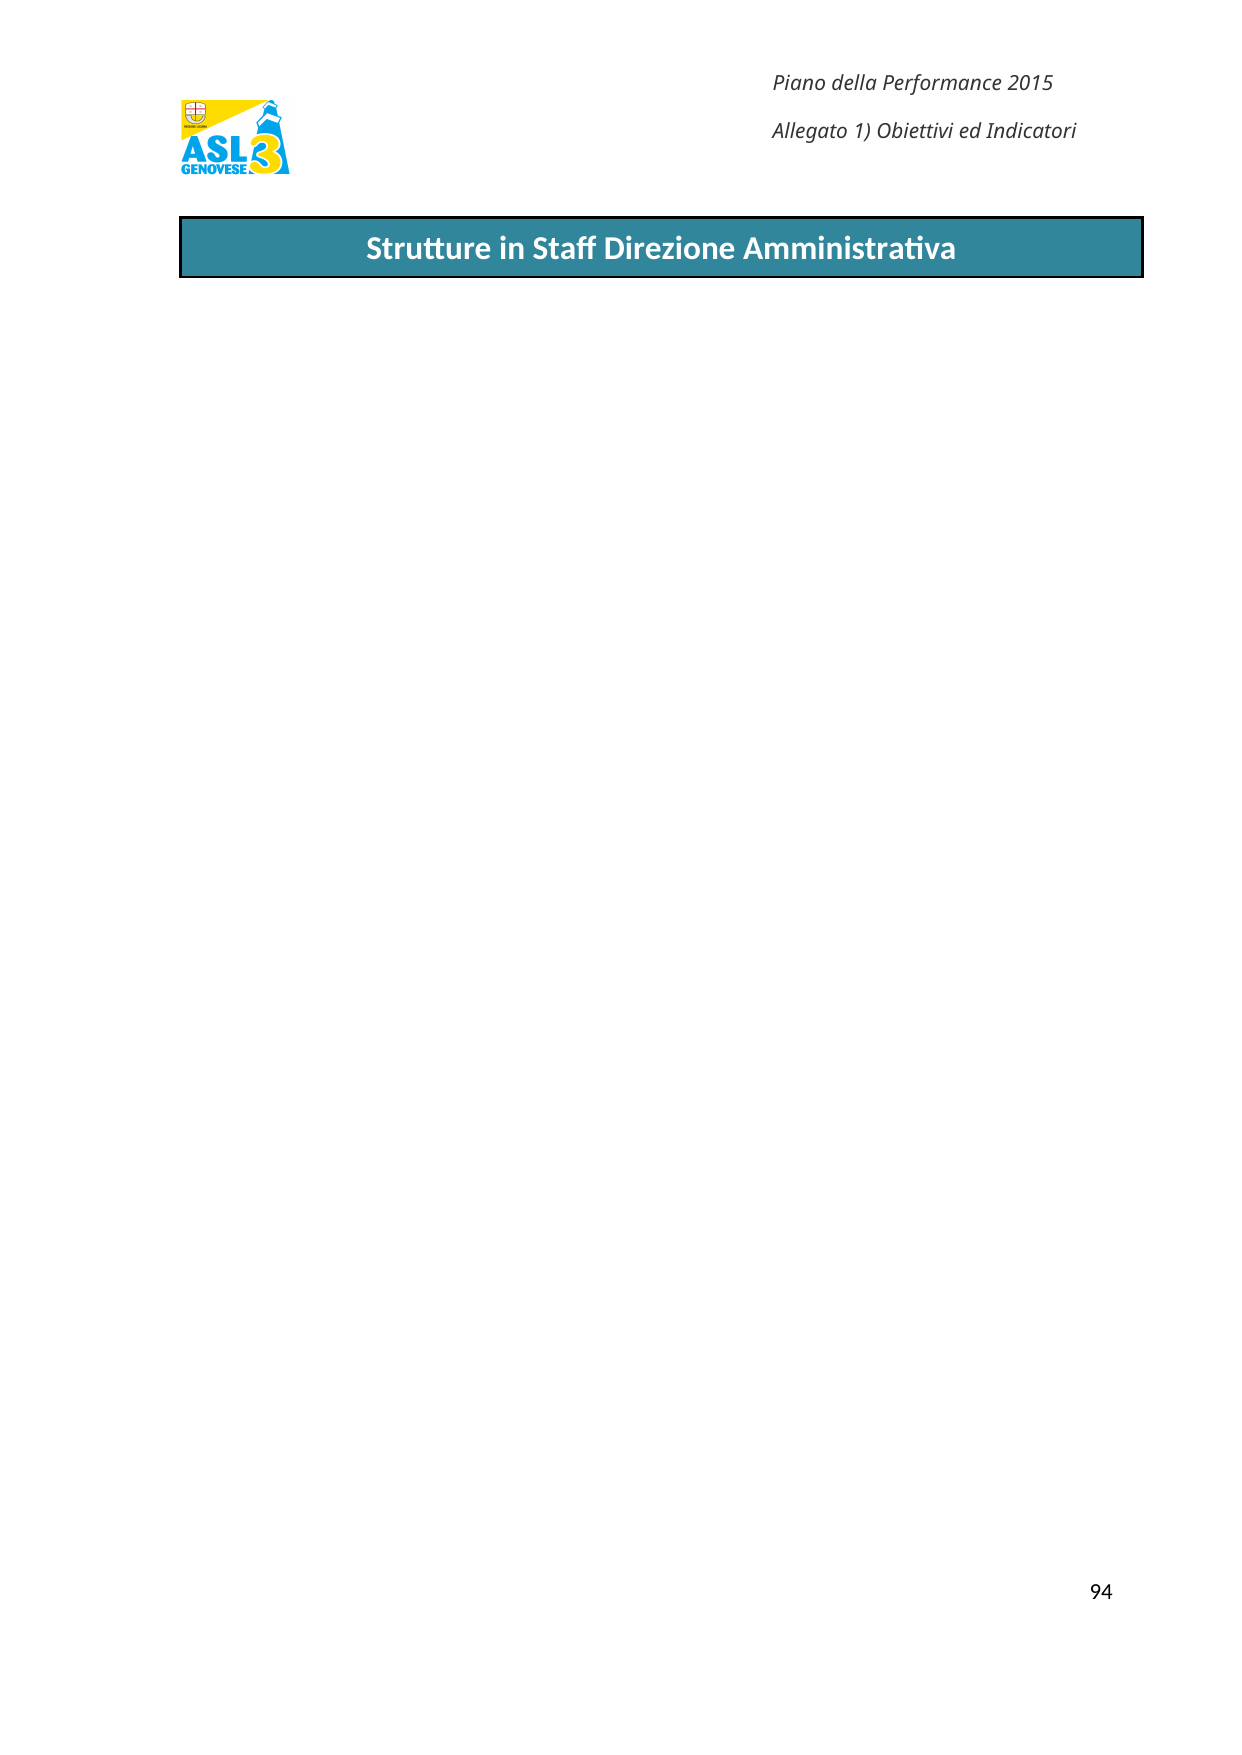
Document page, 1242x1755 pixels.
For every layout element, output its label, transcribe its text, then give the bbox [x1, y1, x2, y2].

table_header Strutture in Staff Direzione Amministrativa [182, 219, 1141, 276]
